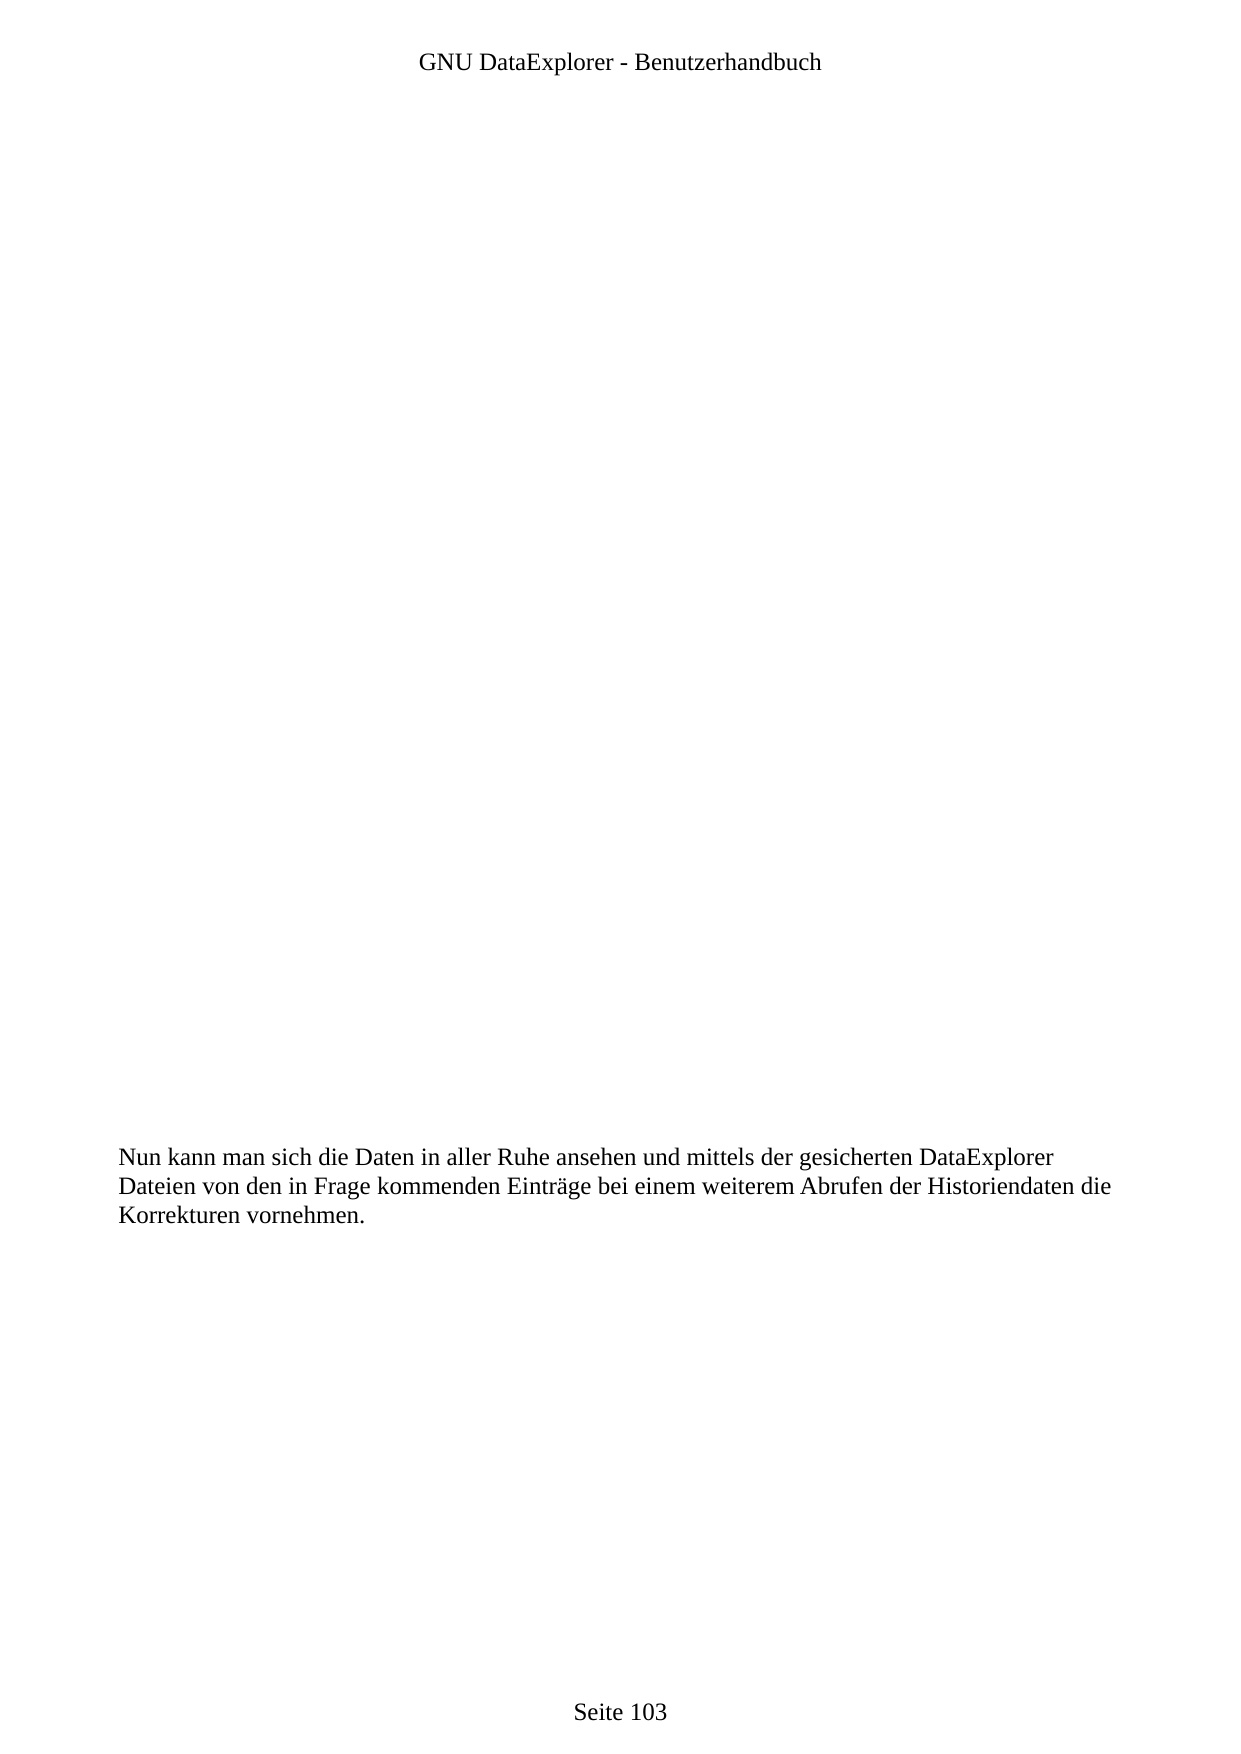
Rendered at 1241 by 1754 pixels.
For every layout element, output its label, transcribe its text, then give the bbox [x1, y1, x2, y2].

text Nun kann man sich die Daten in aller Ruhe ansehen und mittels der gesicherten DataExplorer Dateien von den in Frage kommenden Einträge bei einem weiterem Abrufen der Historiendaten die Korrekturen vornehmen. [118, 1142, 1122, 1228]
